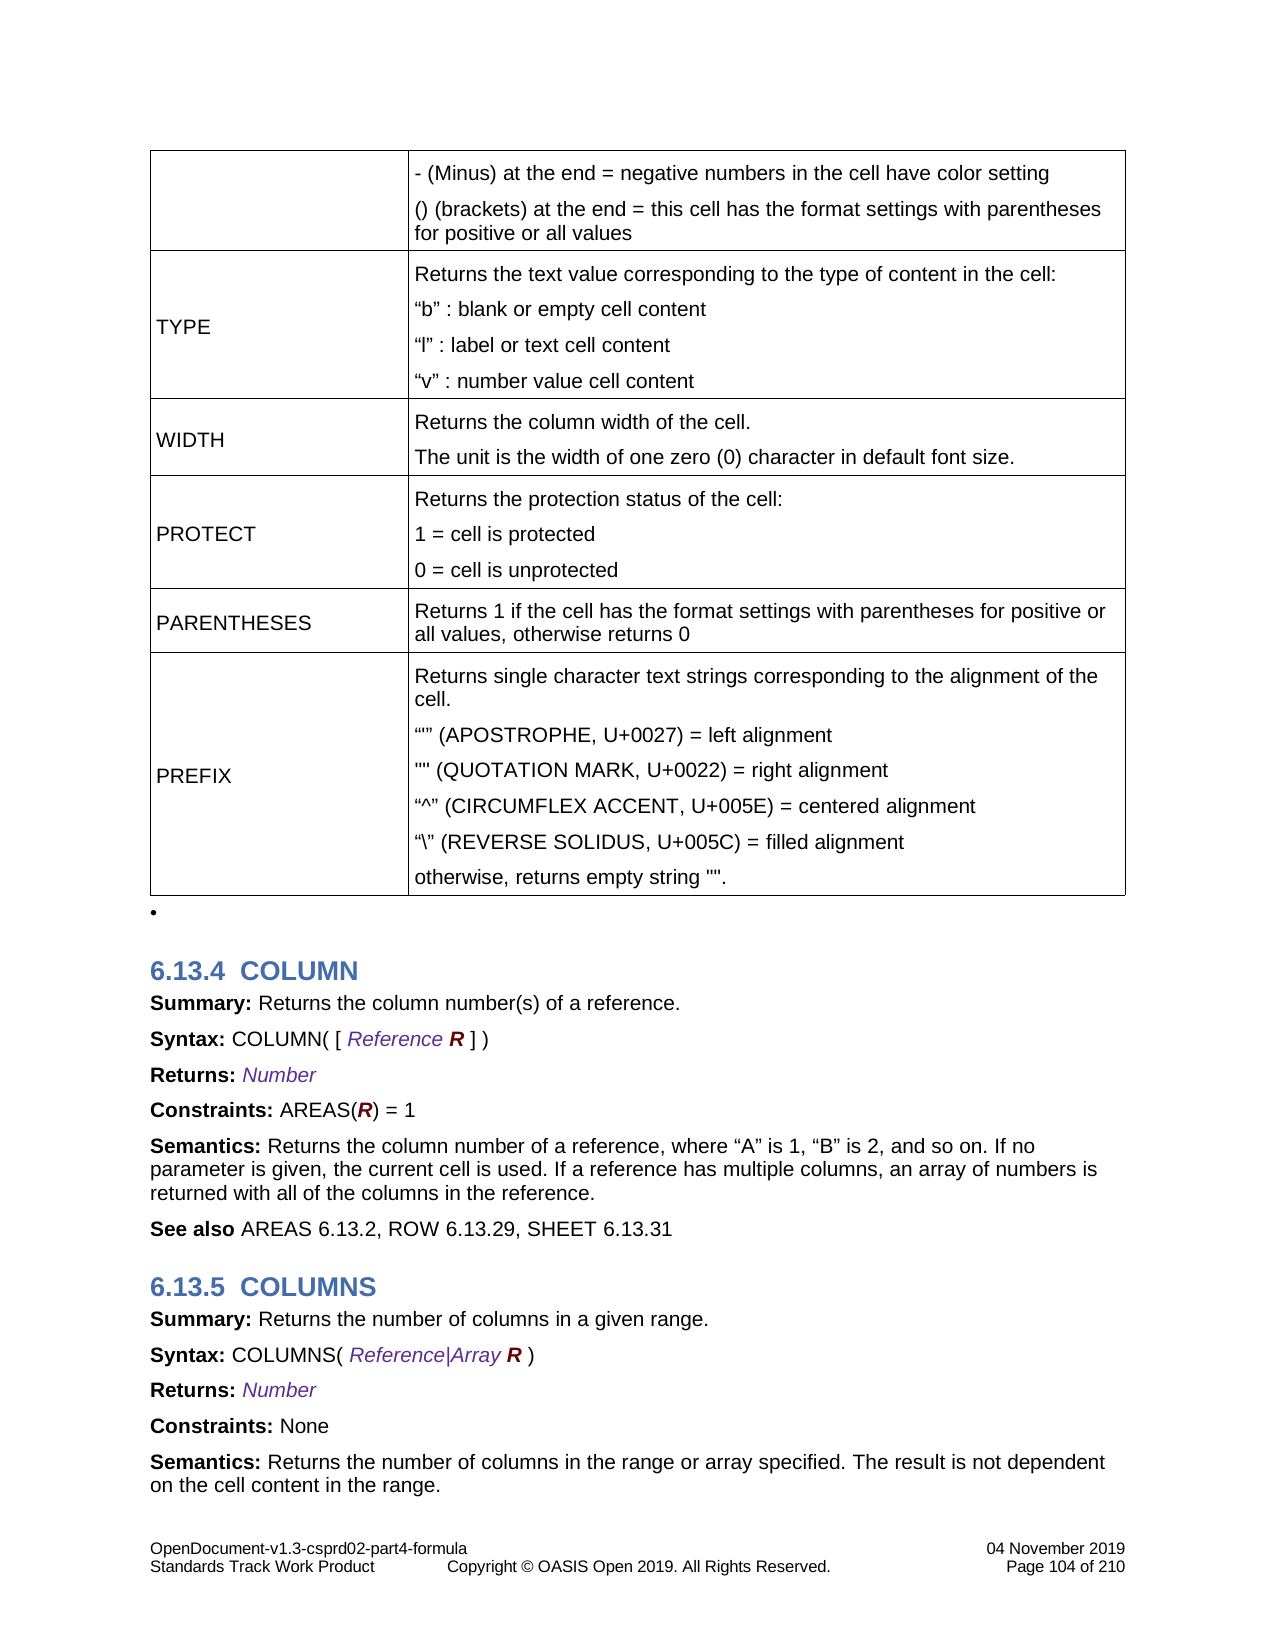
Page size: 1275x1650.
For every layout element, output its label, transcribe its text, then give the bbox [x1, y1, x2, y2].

text Semantics: Returns the number of columns in the range or array specified. The result is not dependent on the cell content in the range. [150, 1450, 1125, 1497]
text Returns: Number [150, 1379, 1125, 1402]
table_cell PREFIX [151, 653, 408, 895]
table_cell Returns the protection status of the cell: 1 = cell is protected 0 = cell is unprotected [409, 476, 1125, 587]
table_cell [151, 151, 408, 250]
text Syntax: COLUMNS( Reference|Array R ) [150, 1343, 1125, 1367]
text See also AREAS 6.13.2, ROW 6.13.29, SHEET 6.13.31 [150, 1217, 1125, 1241]
table_cell WIDTH [151, 399, 408, 475]
table_cell Returns single character text strings corresponding to the alignment of the cell. “'” (APOSTROPHE, U+0027) = left alignment '"' (QUOTATION MARK, U+0022) = right alignment “^” (CIRCUMFLEX ACCENT, U+005E) = centered alignment “\” (REVERSE SOLIDUS, U+005C) = filled alignment otherwise, returns empty string "". [409, 653, 1125, 895]
text Constraints: AREAS(R) = 1 [150, 1099, 1125, 1122]
table_cell Returns the text value corresponding to the type of content in the cell: “b” : blank or empty cell content “l” : label or text cell content “v” : number value cell content [409, 251, 1125, 398]
table_cell TYPE [151, 251, 408, 398]
table_cell - (Minus) at the end = negative numbers in the cell have color setting () (brackets) at the end = this cell has the format settings with parentheses for positive or all values [409, 151, 1125, 250]
text Syntax: COLUMN( [ Reference R ] ) [150, 1027, 1125, 1051]
text Constraints: None [150, 1414, 1125, 1438]
text Summary: Returns the number of columns in a given range. [150, 1308, 1125, 1331]
text Semantics: Returns the column number of a reference, where “A” is 1, “B” is 2, and so on. If no parameter is given, the current cell is used. If a reference has multiple columns, an array of numbers is returned with all of the columns in the reference. [150, 1134, 1125, 1205]
table_cell Returns 1 if the cell has the format settings with parentheses for positive or all values, otherwise returns 0 [409, 589, 1125, 652]
table_cell PROTECT [151, 476, 408, 587]
text Returns: Number [150, 1063, 1125, 1087]
subtitle COLUMNS [150, 1272, 1125, 1302]
subtitle COLUMN [150, 956, 1125, 986]
text Summary: Returns the column number(s) of a reference. [150, 992, 1125, 1015]
table_cell Returns the column width of the cell. The unit is the width of one zero (0) character in default font size. [409, 399, 1125, 475]
table_cell PARENTHESES [151, 589, 408, 652]
